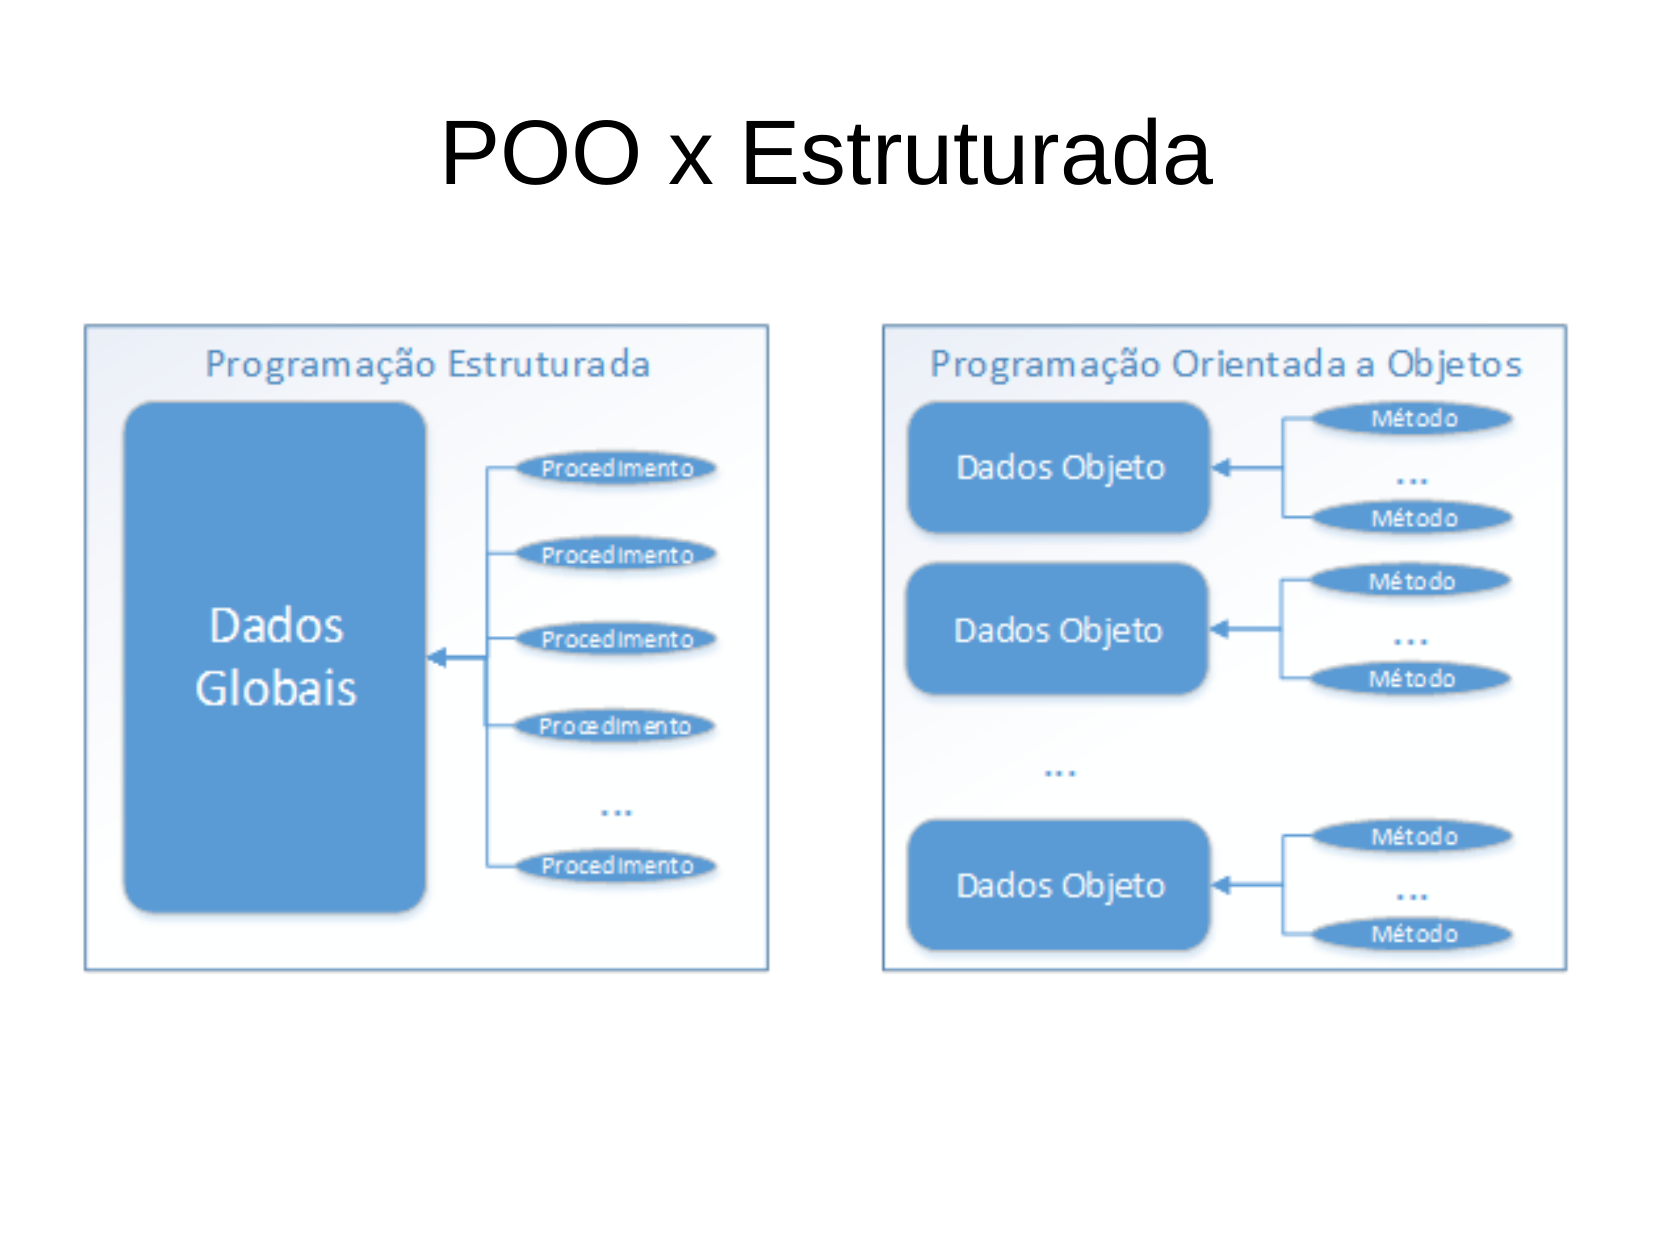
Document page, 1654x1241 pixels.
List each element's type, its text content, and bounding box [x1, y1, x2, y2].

picture [82, 322, 1571, 977]
title POO x Estruturada [82, 49, 1571, 257]
